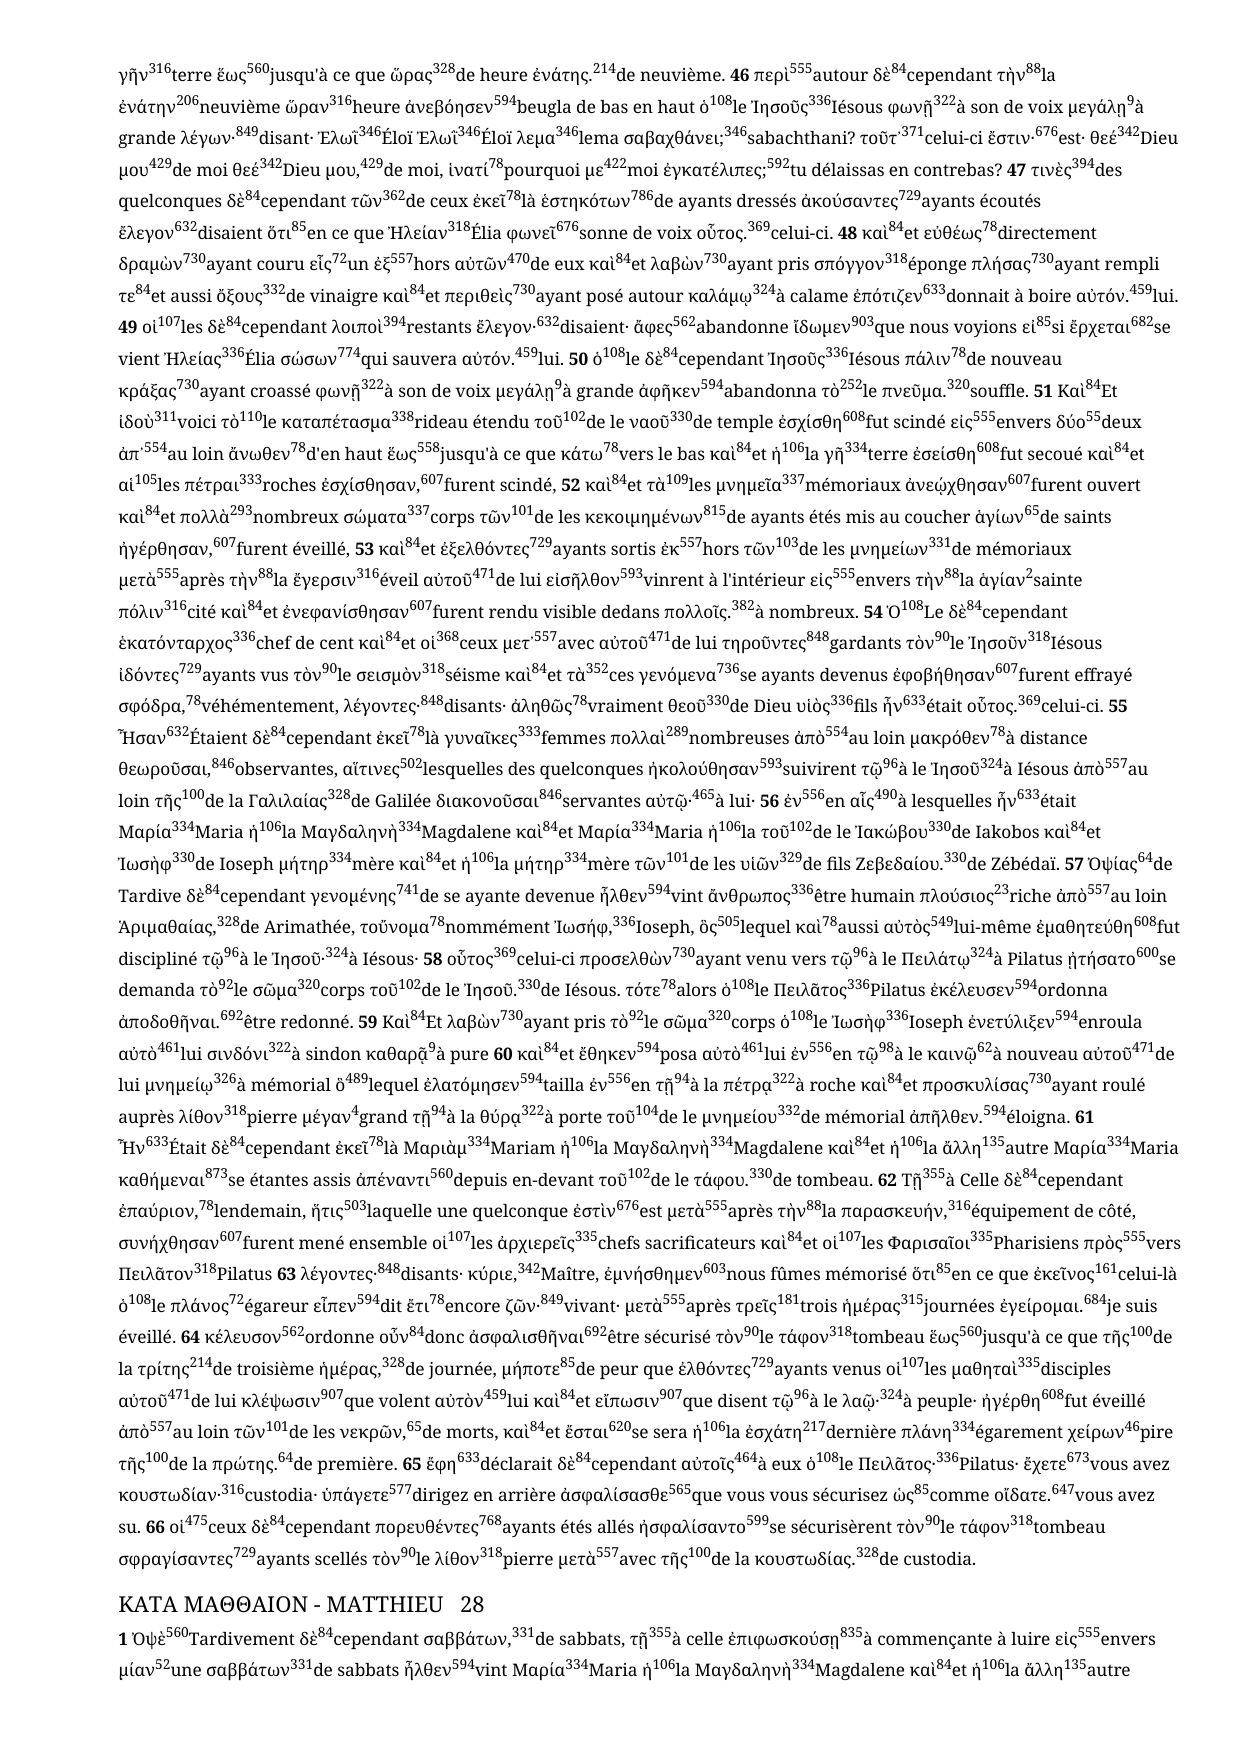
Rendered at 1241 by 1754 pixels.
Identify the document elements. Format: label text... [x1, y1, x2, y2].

text ΚΑΤΑ ΜΑΘΘΑΙΟΝ - MATTHIEU 28 [118, 1589, 1181, 1618]
text 1 Πρωΐας328de Matinée δὲ84cependant γενομένης741de se ayante devenue συμβούλιον320délibération ensemble ἔλαβον593prirent πάντες291tous οἱ107les ἀρχιερεῖς335chefs sacrificateurs καὶ84et οἱ107les πρεσβύτεροι71plus anciens τοῦ102de le λαοῦ330de peuple κατὰ557contre τοῦ102de le Ἰησοῦ330de Iésous ὥστε85de sorte que θανατῶσαι689mettre à trépas αὐτόν·459lui· 2 καὶ84et δήσαντες729ayants attachés de lien αὐτὸν459lui ἀπήγαγον593conduisirent au loin καὶ84et παρέδωκαν593livrèrent Πειλάτῳ324à Pilatus τῷ96à le ἡγεμόνι.324à gouverneur. 3 Τότε78Alors ἰδὼν730ayant vu Ἰούδας336Iouda ὁ369celui παραδιδοὺς849livrant αὐτὸν459lui ὅτι85en ce que κατεκρίθη,608fut condamné, μεταμεληθεὶς769ayant été repenti ἔστρεψεν594tourna τὰ91les τριάκοντα185trente ἀργύρια319objets d'argents τοῖς95à les ἀρχιερεῦσιν323à chefs sacrificateurs καὶ84et πρεσβυτέροις59à plus anciens 4 λέγων·849disant· ἥμαρτον590je péchai παραδοὺς730ayant livré αἷμα320sang ἀθῷον.6innocent. οἱ475ceux δὲ84cependant εἶπον·593dirent· τί417quel πρὸς555vers ἡμᾶς;421nous? σὺ454toi ὄψῃ.618tu te verras. 5 καὶ84et ῥίψας730ayant flanqué τὰ91les ἀργύρια319objets d'argents εἰς555envers τὸν90le ναὸν318temple ἀνεχώρησεν,594replaça, καὶ84et ἀπελθὼν730ayant éloigné ἀπήγξατο.600se étrangla. 6 Οἱ107Les δὲ84cependant ἀρχιερεῖς335chefs sacrificateurs λαβόντες729ayants pris τὰ91les ἀργύρια319objets d'argents εἶπον·593dirent· οὐκ78non ἔξεστιν676est permis βαλεῖν689jeter αὐτὰ460eux εἰς555envers τὸν90le κορβανᾶν,318Korban, ἐπεὶ85puisque τιμὴ334valeur αἵματός332de sang ἐστιν.676est. 7 συμβούλιον320délibération ensemble δὲ84cependant λαβόντες729ayants pris ἠγόρασαν593achetèrent à l'agora ἐξ557hors αὐτῶν472de eux τὸν90le ἀγρὸν318champ τοῦ102de le κεραμέως330de potier εἰς555envers ταφὴν316ensevelissement τοῖς95à les ξένοις.59à étrangers. 8 διὸ84c'est pourquoi ἐκλήθη608fut appelé ὁ108le ἀγρὸς336champ ἐκεῖνος161celui-là ἀγρὸς336champ αἵματος332de sang ἕως560jusqu'à ce que τῆς361de celle σήμερον.78aujourd'hui. 9 τότε78alors ἐπληρώθη608fut fait plénitude τὸ371ce ῥηθὲν771ayant été dit διὰ557par Ἰερεμίου330de Ieremia τοῦ102de le προφήτου330de prophète λέγοντος·843de disant· καὶ84et ἔλαβον593prirent τὰ91les τριάκοντα185trente ἀργύρια,319objets d'argents, τὴν88la τιμὴν316valeur τοῦ363de celui τετιμημένου816de ayant été valorisé ὃν487lequel ἐτιμήσαντο599se valorisèrent ἀπὸ557au loin υἱῶν329de fils Ἰσραήλ,330de Israël, 10 καὶ84et ἔδωκαν593donnèrent αὐτὰ460eux εἰς555envers τὸν90le ἀγρὸν318champ τοῦ102de le κεραμέως,330de potier, καθὰ78selon ce que συνέταξέν594ordonnança avec μοι425à moi κύριος.336Maître. 11 Ὁ108Le δὲ84cependant Ἰησοῦς336Iésous ἐστάθη608fut dressé ἔμπροσθεν560en devers τοῦ102de le ἡγεμόνος·330de gouverneur· καὶ84et ἐπηρώτησεν594demanda sur αὐτὸν459lui ὁ108le ἡγεμὼν336gouverneur λέγων·849disant· σὺ454toi εἶ674tu es ὁ108le βασιλεὺς336roi τῶν101de les Ἰουδαίων;65de Ioudaiens? ὁ108le δὲ84cependant Ἰησοῦς336Iésous ἔφη·633déclarait· αὐτῷ,465à lui, σὺ454toi λέγεις.674tu dis. 12 καὶ84et ἐν556en τῷ359à ce κατηγορεῖσθαι701être accusé αὐτὸν459lui ὑπὸ557sous τῶν101de les ἀρχιερέων329de chefs sacrificateurs καὶ84et τῶν101de les πρεσβυτέρων65de plus anciens οὐδὲν380aucun ἀπεκρίνατο.600se répondit. 13 τότε78alors λέγει676dit αὐτῷ465à lui ὁ108le Πειλᾶτος·336Pilatus· οὐκ78non ἀκούεις674tu écoutes πόσα403combien grands? σου448de toi καταμαρτυροῦσιν;675témoignent contre? 14 καὶ84et οὐκ78non ἀπεκρίθη608fut répondu αὐτῷ465à lui πρὸς555vers οὐδὲ78non cependant ἓν186un ῥῆμα,320oral, ὥστε85de sorte que θαυμάζειν698étonner τὸν90le ἡγεμόνα318gouverneur λίαν.78extrêmement. 15 Κατὰ555Selon δὲ84cependant ἑορτὴν316fête εἰώθει667avait habitué ὁ108le ἡγεμὼν336gouverneur ἀπολύειν698délier au loin ἕνα54un τῷ96à le ὄχλῳ324à foule δέσμιον318lié ὃν487lequel ἤθελον.632voulaient. 16 εἶχον632avaient δὲ84cependant τότε78alors δέσμιον318lié ἐπίσημον4remarquable λεγόμενον884étant dit Βαραββᾶν.318Bar-Abba. 17 συνηγμένων815de ayants étés menés ensemble οὖν84donc αὐτῶν470de eux εἶπεν594dit αὐτοῖς464à eux ὁ108le Πειλᾶτος·336Pilatus· τίνα402quel θέλετε673vous voulez ἀπολύσω904que je délie au loin ὑμῖν,444à vous, Βαραββᾶν318Bar-Abba ἢ84ou Ἰησοῦν318Iésous τὸν487celui λεγόμενον884étant dit χριστόν;318Christ? 18 ᾔδει667avait su γὰρ84car ὅτι85en ce que διὰ555par le fait de φθόνον318envie παρέδωκαν593livrèrent αὐτόν.459lui. 19 Καθημένου870de Se étant assis δὲ84cependant αὐτοῦ471de lui ἐπὶ557sur τοῦ104de le βήματος332de estrade ἀπέστειλεν594envoya πρὸς555vers αὐτὸν459lui ἡ106la γυνὴ334femme αὐτοῦ471de lui λέγουσα·847disante· μηδὲν397pas un σοὶ445à toi καὶ84et τῷ96à le δικαίῳ11à juste ἐκείνῳ·149à celui-là· πολλὰ379nombreux γὰρ84car ἔπαθον590je souffris σήμερον78aujourd'hui κατ᾽555selon ὄναρ320rêve δι᾽555par le fait de αὐτόν.459lui. 20 Οἱ107Les δὲ84cependant ἀρχιερεῖς335chefs sacrificateurs καὶ84et οἱ107les πρεσβύτεροι71plus anciens ἔπεισαν593persuadèrent τοὺς89les ὄχλους317foules ἵνα85afin que αἰτήσωνται913que se demandent τὸν90le Βαραββᾶν,318Bar-Abba, τὸν90le δὲ84cependant Ἰησοῦν318Iésous ἀπολέσωσιν.907que perdent au loin. 21 ἀποκριθεὶς769ayant été répondu δὲ84cependant ὁ108le ἡγεμὼν336gouverneur εἶπεν594dit αὐτοῖς·464à eux· τίνα402quel θέλετε673vous voulez ἀπὸ557au loin τῶν101de les δύο65de deux ἀπολύσω904que je délie au loin ὑμῖν;444à vous? οἱ475ceux δὲ84cependant εἶπον·593dirent· τὸν90le Βαραββᾶν.318Bar-Abba. 22 λέγει676dit αὐτοῖς464à eux ὁ108le Πειλᾶτος·336Pilatus· τί404quel οὖν84donc ποιήσω904que je fasse Ἰησοῦν318Iésous τὸν487celui λεγόμενον884étant dit χριστόν;318Christ? λέγουσιν675disent πάντες·394tous· σταυρωθήτω.573soit crucifié. 23 ὁ476celui δὲ84cependant ἔφη·633déclarait· τί168quel γὰρ84car κακὸν56malicieux ἐποίησεν;594fit? οἱ475ceux δὲ84cependant περισσῶς78surabondamment ἔκραζον632croassaient λέγοντες·848disants· σταυρωθήτω.573soit crucifié. 24 Ἰδὼν730Ayant vu δὲ84cependant ὁ108le Πειλᾶτος336Pilatus ὅτι85en ce que οὐδὲν380aucun ὠφελεῖ676profite ἀλλὰ84mais μᾶλλον78davantage θόρυβος336tumulte γίνεται,682se devient, λαβὼν730ayant pris ὕδωρ320eau ἀπενίψατο600se lava au loin τὰς247les χεῖρας315mains ἀπέναντι560depuis en-devant τοῦ102de le ὄχλου330de foule λέγων·849disant· ἀθῷός48innocent εἰμι672je suis ἀπὸ557au loin τοῦ104de le αἵματος332de sang τούτου·363de celui-ci· ὑμεῖς453vous ὄψεσθε.617vous vous verrez. 25 καὶ84et ἀποκριθεὶς769ayant été répondu πᾶς292tout ὁ108le λαὸς336peuple εἶπεν·594dit· τὸ110le αἷμα338sang αὐτοῦ471de lui ἐφ᾽555sur ἡμᾶς421nous καὶ84et ἐπὶ555sur τὰ91les τέκνα319enfants ἡμῶν.428de nous. 26 τότε78alors ἀπέλυσεν594délia au loin αὐτοῖς464à eux τὸν90le Βαραββᾶν,318Bar-Abba, τὸν90le δὲ84cependant Ἰησοῦν318Iésous φραγελλώσας730ayant flagellé παρέδωκεν594livra ἵνα85afin que σταυρωθῇ.920que soit crucifié. 27 Τότε78Alors οἱ107les στρατιῶται335soldats τοῦ102de le ἡγεμόνος330de gouverneur παραλαβόντες729ayants pris à côté τὸν90le Ἰησοῦν318Iésous εἰς555envers τὸ92le πραιτώριον320prétoire συνήγαγον593menèrent ensemble ἐπ᾽555sur αὐτὸν459lui ὅλην272toute entière τὴν88la σπεῖραν.316spirale. 28 καὶ84et ἐκδύσαντες729ayants dévêtus αὐτὸν459lui χλαμύδα316chlamyde κοκκίνην2écarlate περιέθηκαν593posèrent autour αὐτῷ,465à lui, 29 καὶ84et πλέξαντες729ayants tressés στέφανον318couronne ἐξ557hors ἀκανθῶν327de épines ἐπέθηκαν593imposèrent ἐπὶ557sur τῆς100de la κεφαλῆς328de tête αὐτοῦ471de lui καὶ84et κάλαμον318calame ἐν556en τῇ94à la δεξιᾷ58à droite αὐτοῦ,471de lui, καὶ84et γονυπετήσαντες729ayants agenouillés ἔμπροσθεν560en devers αὐτοῦ471de lui ἐνέπαιξαν593enjouèrent αὐτῷ465à lui λέγοντες·848disants· χαῖρε,313sois de joie, ὁ114le βασιλεῦ342roi τῶν101de les Ἰουδαίων,65de Ioudaiens, 30 καὶ84et ἐμπτύσαντες729ayants crachés envers εἰς555envers αὐτὸν459lui ἔλαβον593prirent τὸν90le κάλαμον318calame καὶ84et ἔτυπτον632tapaient εἰς555envers τὴν88la κεφαλὴν316tête αὐτοῦ.471de lui. 31 Καὶ84Et ὅτε85lorsque ἐνέπαιξαν593enjouèrent αὐτῷ,465à lui, ἐξέδυσαν593dévêtirent αὐτὸν459lui τὴν88la χλαμύδα316chlamyde καὶ84et ἐνέδυσαν593habillèrent αὐτὸν459lui τὰ91les ἱμάτια319himations αὐτοῦ471de lui καὶ84et ἀπήγαγον593conduisirent au loin αὐτὸν459lui εἰς555envers τὸ353ce σταυρῶσαι.689crucifier. 32 Ἐξερχόμενοι875Se sortants δὲ84cependant εὗρον593trouvèrent ἄνθρωπον318être humain Κυρηναῖον318Cyrénéen ὀνόματι326à nom Σίμωνα,318Simon, τοῦτον351celui-ci ἠγγάρευσαν593réquisitionnèrent ἵνα85afin que ἄρῃ908que lève τὸν90le σταυρὸν318croix αὐτοῦ.471de lui. 33 Καὶ84Et ἐλθόντες729ayants venus εἰς555envers τόπον318lieu λεγόμενον884étant dit Γολγοθᾶ,316Golgotha, ὅ507lequel ἐστιν676est Κρανίου332de Crâne Τόπος336Lieu λεγόμενος,900étant dit, 34 ἔδωκαν593donnèrent αὐτῷ465à lui πιεῖν689boire οἶνον318vin μετὰ557avec χολῆς328de bile μεμιγμένον·805ayant été mixé· καὶ84et γευσάμενος749se ayant goûté οὐκ78non ἠθέλησεν594voulut πιεῖν.689boire. 35 Σταυρώσαντες729Ayants crucifiés δὲ84cependant αὐτὸν459lui διεμερίσαντο599se partagèrent en séparant τὰ91les ἱμάτια319himations αὐτοῦ471de lui βάλλοντες848jetants κλῆρον,318lot, 36 καὶ84et καθήμενοι875se étants assis ἐτήρουν632gardaient αὐτὸν459lui ἐκεῖ.78là. 37 Καὶ84Et ἐπέθηκαν593imposèrent ἐπάνω560sur le haut τῆς100de la κεφαλῆς328de tête αὐτοῦ471de lui τὴν88la αἰτίαν316cause αὐτοῦ471de lui γεγραμμένην·803ayante étée écrite· οὗτός369celui-ci ἐστιν676est Ἰησοῦς336Iésous ὁ108le βασιλεὺς336roi τῶν101de les Ἰουδαίων.65de Ioudaiens. 38 Τότε78Alors σταυροῦνται687sont crucifiés σὺν556avec αὐτῷ465à lui δύο201deux λῃσταί,335pilleurs, εἷς72un ἐκ557hors δεξιῶν67de droits καὶ84et εἷς72un ἐξ557hors εὐωνύμων.67de gauches. 39 Οἱ368Ceux δὲ84cependant παραπορευόμενοι875se allants à côté ἐβλασφήμουν632blasphémaient αὐτὸν459lui κινοῦντες848bougeants τὰς87les κεφαλὰς315têtes αὐτῶν470de eux 40 καὶ84et λέγοντες·848disants· ὁ374celui καταλύων854déliant vers le bas τὸν90le ναὸν318temple καὶ84et ἐν556en τρισὶν187à trois ἡμέραις321à journées οἰκοδομῶν,854édifiant en maison, σῶσον562sauve σεαυτόν,523toi-même, εἰ85si υἱὸς336fils εἶ674tu es τοῦ102de le θεοῦ,330de Dieu, καὶ84et κατάβηθι562descends ἀπὸ557au loin τοῦ102de le σταυροῦ.330de croix. 41 ὁμοίως78semblablement καὶ78aussi οἱ107les ἀρχιερεῖς335chefs sacrificateurs ἐμπαίζοντες848enjouants μετὰ557avec τῶν101de les γραμματέων329de scribes καὶ84et πρεσβυτέρων65de plus anciens ἔλεγον·632disaient· 42 ἄλλους377autres ἔσωσεν,594sauva, ἑαυτὸν535lui-même οὐ78non δύναται682se peut σῶσαι·689sauver· βασιλεὺς336roi Ἰσραήλ330de Israël ἐστιν,676est, καταβάτω564descende νῦν78maintenant ἀπὸ557au loin τοῦ102de le σταυροῦ330de croix καὶ84et πιστεύσομεν609nous croirons ἐπ᾽555sur αὐτόν.459lui. 43 πέποιθεν650a persuadé ἐπὶ555sur τὸν90le θεόν,318Dieu, ῥυσάσθω568se délivre νῦν78maintenant εἰ85si θέλει676veut αὐτόν·459lui· εἶπεν594dit γὰρ84car ὅτι85en ce que θεοῦ330de Dieu εἰμι672je suis υἱός.336fils. 44 Τὸ92Le δ᾽84cependant αὐτὸ353même καὶ78aussi οἱ107les λῃσταὶ335pilleurs οἱ368ceux συνσταυρωθέντες768ayants étés crucifiés avec σὺν556avec αὐτῷ465à lui ὠνείδιζον632réprouvaient αὐτόν.459lui. 45 Ἀπὸ557Au loin δὲ84cependant ἕκτης214de sixième ὥρας328de heure σκότος338ténèbre ἐγένετο600se devint ἐπὶ555sur πᾶσαν272toute τὴν88la γῆν316terre ἕως560jusqu'à ce que ὥρας328de heure ἐνάτης.214de neuvième. 46 περὶ555autour δὲ84cependant τὴν88la ἐνάτην206neuvième ὥραν316heure ἀνεβόησεν594beugla de bas en haut ὁ108le Ἰησοῦς336Iésous φωνῇ322à son de voix μεγάλῃ9à grande λέγων·849disant· Ἐλωῒ346Éloï Ἐλωῒ346Éloï λεμα346lema σαβαχθάνει;346sabachthani? τοῦτ᾽371celui-ci ἔστιν·676est· θεέ342Dieu μου429de moi θεέ342Dieu μου,429de moi, ἱνατί78pourquoi με422moi ἐγκατέλιπες;592tu délaissas en contrebas? 47 τινὲς394des quelconques δὲ84cependant τῶν362de ceux ἐκεῖ78là ἑστηκότων786de ayants dressés ἀκούσαντες729ayants écoutés ἔλεγον632disaient ὅτι85en ce que Ἠλείαν318Élia φωνεῖ676sonne de voix οὗτος.369celui-ci. 48 καὶ84et εὐθέως78directement δραμὼν730ayant couru εἷς72un ἐξ557hors αὐτῶν470de eux καὶ84et λαβὼν730ayant pris σπόγγον318éponge πλήσας730ayant rempli τε84et aussi ὄξους332de vinaigre καὶ84et περιθεὶς730ayant posé autour καλάμῳ324à calame ἐπότιζεν633donnait à boire αὐτόν.459lui. 49 οἱ107les δὲ84cependant λοιποὶ394restants ἔλεγον·632disaient· ἄφες562abandonne ἴδωμεν903que nous voyions εἰ85si ἔρχεται682se vient Ἠλείας336Élia σώσων774qui sauvera αὐτόν.459lui. 50 ὁ108le δὲ84cependant Ἰησοῦς336Iésous πάλιν78de nouveau κράξας730ayant croassé φωνῇ322à son de voix μεγάλῃ9à grande ἀφῆκεν594abandonna τὸ252le πνεῦμα.320souffle. 51 Καὶ84Et ἰδοὺ311voici τὸ110le καταπέτασμα338rideau étendu τοῦ102de le ναοῦ330de temple ἐσχίσθη608fut scindé εἰς555envers δύο55deux ἀπ᾽554au loin ἄνωθεν78d'en haut ἕως558jusqu'à ce que κάτω78vers le bas καὶ84et ἡ106la γῆ334terre ἐσείσθη608fut secoué καὶ84et αἱ105les πέτραι333roches ἐσχίσθησαν,607furent scindé, 52 καὶ84et τὰ109les μνημεῖα337mémoriaux ἀνεῴχθησαν607furent ouvert καὶ84et πολλὰ293nombreux σώματα337corps τῶν101de les κεκοιμημένων815de ayants étés mis au coucher ἁγίων65de saints ἠγέρθησαν,607furent éveillé, 53 καὶ84et ἐξελθόντες729ayants sortis ἐκ557hors τῶν103de les μνημείων331de mémoriaux μετὰ555après τὴν88la ἔγερσιν316éveil αὐτοῦ471de lui εἰσῆλθον593vinrent à l'intérieur εἰς555envers τὴν88la ἁγίαν2sainte πόλιν316cité καὶ84et ἐνεφανίσθησαν607furent rendu visible dedans πολλοῖς.382à nombreux. 54 Ὁ108Le δὲ84cependant ἑκατόνταρχος336chef de cent καὶ84et οἱ368ceux μετ᾽557avec αὐτοῦ471de lui τηροῦντες848gardants τὸν90le Ἰησοῦν318Iésous ἰδόντες729ayants vus τὸν90le σεισμὸν318séisme καὶ84et τὰ352ces γενόμενα736se ayants devenus ἐφοβήθησαν607furent effrayé σφόδρα,78véhémentement, λέγοντες·848disants· ἀληθῶς78vraiment θεοῦ330de Dieu υἱὸς336fils ἦν633était οὗτος.369celui-ci. 55 Ἦσαν632Étaient δὲ84cependant ἐκεῖ78là γυναῖκες333femmes πολλαὶ289nombreuses ἀπὸ554au loin μακρόθεν78à distance θεωροῦσαι,846observantes, αἵτινες502lesquelles des quelconques ἠκολούθησαν593suivirent τῷ96à le Ἰησοῦ324à Iésous ἀπὸ557au loin τῆς100de la Γαλιλαίας328de Galilée διακονοῦσαι846servantes αὐτῷ·465à lui· 56 ἐν556en αἷς490à lesquelles ἦν633était Μαρία334Maria ἡ106la Μαγδαληνὴ334Magdalene καὶ84et Μαρία334Maria ἡ106la τοῦ102de le Ἰακώβου330de Iakobos καὶ84et Ἰωσὴφ330de Ioseph μήτηρ334mère καὶ84et ἡ106la μήτηρ334mère τῶν101de les υἱῶν329de fils Ζεβεδαίου.330de Zébédaï. 57 Ὀψίας64de Tardive δὲ84cependant γενομένης741de se ayante devenue ἦλθεν594vint ἄνθρωπος336être humain πλούσιος23riche ἀπὸ557au loin Ἁριμαθαίας,328de Arimathée, τοὔνομα78nommément Ἰωσήφ,336Ioseph, ὃς505lequel καὶ78aussi αὐτὸς549lui-même ἐμαθητεύθη608fut discipliné τῷ96à le Ἰησοῦ·324à Iésous· 58 οὗτος369celui-ci προσελθὼν730ayant venu vers τῷ96à le Πειλάτῳ324à Pilatus ᾐτήσατο600se demanda τὸ92le σῶμα320corps τοῦ102de le Ἰησοῦ.330de Iésous. τότε78alors ὁ108le Πειλᾶτος336Pilatus ἐκέλευσεν594ordonna ἀποδοθῆναι.692être redonné. 59 Καὶ84Et λαβὼν730ayant pris τὸ92le σῶμα320corps ὁ108le Ἰωσὴφ336Ioseph ἐνετύλιξεν594enroula αὐτὸ461lui σινδόνι322à sindon καθαρᾷ9à pure 60 καὶ84et ἔθηκεν594posa αὐτὸ461lui ἐν556en τῷ98à le καινῷ62à nouveau αὐτοῦ471de lui μνημείῳ326à mémorial ὃ489lequel ἐλατόμησεν594tailla ἐν556en τῇ94à la πέτρᾳ322à roche καὶ84et προσκυλίσας730ayant roulé auprès λίθον318pierre μέγαν4grand τῇ94à la θύρᾳ322à porte τοῦ104de le μνημείου332de mémorial ἀπῆλθεν.594éloigna. 61 Ἦν633Était δὲ84cependant ἐκεῖ78là Μαριὰμ334Mariam ἡ106la Μαγδαληνὴ334Magdalene καὶ84et ἡ106la ἄλλη135autre Μαρία334Maria καθήμεναι873se étantes assis ἀπέναντι560depuis en-devant τοῦ102de le τάφου.330de tombeau. 62 Τῇ355à Celle δὲ84cependant ἐπαύριον,78lendemain, ἥτις503laquelle une quelconque ἐστὶν676est μετὰ555après τὴν88la παρασκευήν,316équipement de côté, συνήχθησαν607furent mené ensemble οἱ107les ἀρχιερεῖς335chefs sacrificateurs καὶ84et οἱ107les Φαρισαῖοι335Pharisiens πρὸς555vers Πειλᾶτον318Pilatus 63 λέγοντες·848disants· κύριε,342Maître, ἐμνήσθημεν603nous fûmes mémorisé ὅτι85en ce que ἐκεῖνος161celui-là ὁ108le πλάνος72égareur εἶπεν594dit ἔτι78encore ζῶν·849vivant· μετὰ555après τρεῖς181trois ἡμέρας315journées ἐγείρομαι.684je suis éveillé. 64 κέλευσον562ordonne οὖν84donc ἀσφαλισθῆναι692être sécurisé τὸν90le τάφον318tombeau ἕως560jusqu'à ce que τῆς100de la τρίτης214de troisième ἡμέρας,328de journée, μήποτε85de peur que ἐλθόντες729ayants venus οἱ107les μαθηταὶ335disciples αὐτοῦ471de lui κλέψωσιν907que volent αὐτὸν459lui καὶ84et εἴπωσιν907que disent τῷ96à le λαῷ·324à peuple· ἠγέρθη608fut éveillé ἀπὸ557au loin τῶν101de les νεκρῶν,65de morts, καὶ84et ἔσται620se sera ἡ106la ἐσχάτη217dernière πλάνη334égarement χείρων46pire τῆς100de la πρώτης.64de première. 65 ἔφη633déclarait δὲ84cependant αὐτοῖς464à eux ὁ108le Πειλᾶτος·336Pilatus· ἔχετε673vous avez κουστωδίαν·316custodia· ὑπάγετε577dirigez en arrière ἀσφαλίσασθε565que vous vous sécurisez ὡς85comme οἴδατε.647vous avez su. 66 οἱ475ceux δὲ84cependant πορευθέντες768ayants étés allés ἠσφαλίσαντο599se sécurisèrent τὸν90le τάφον318tombeau σφραγίσαντες729ayants scellés τὸν90le λίθον318pierre μετὰ557avec τῆς100de la κουστωδίας.328de custodia. [118, 59, 1181, 1570]
